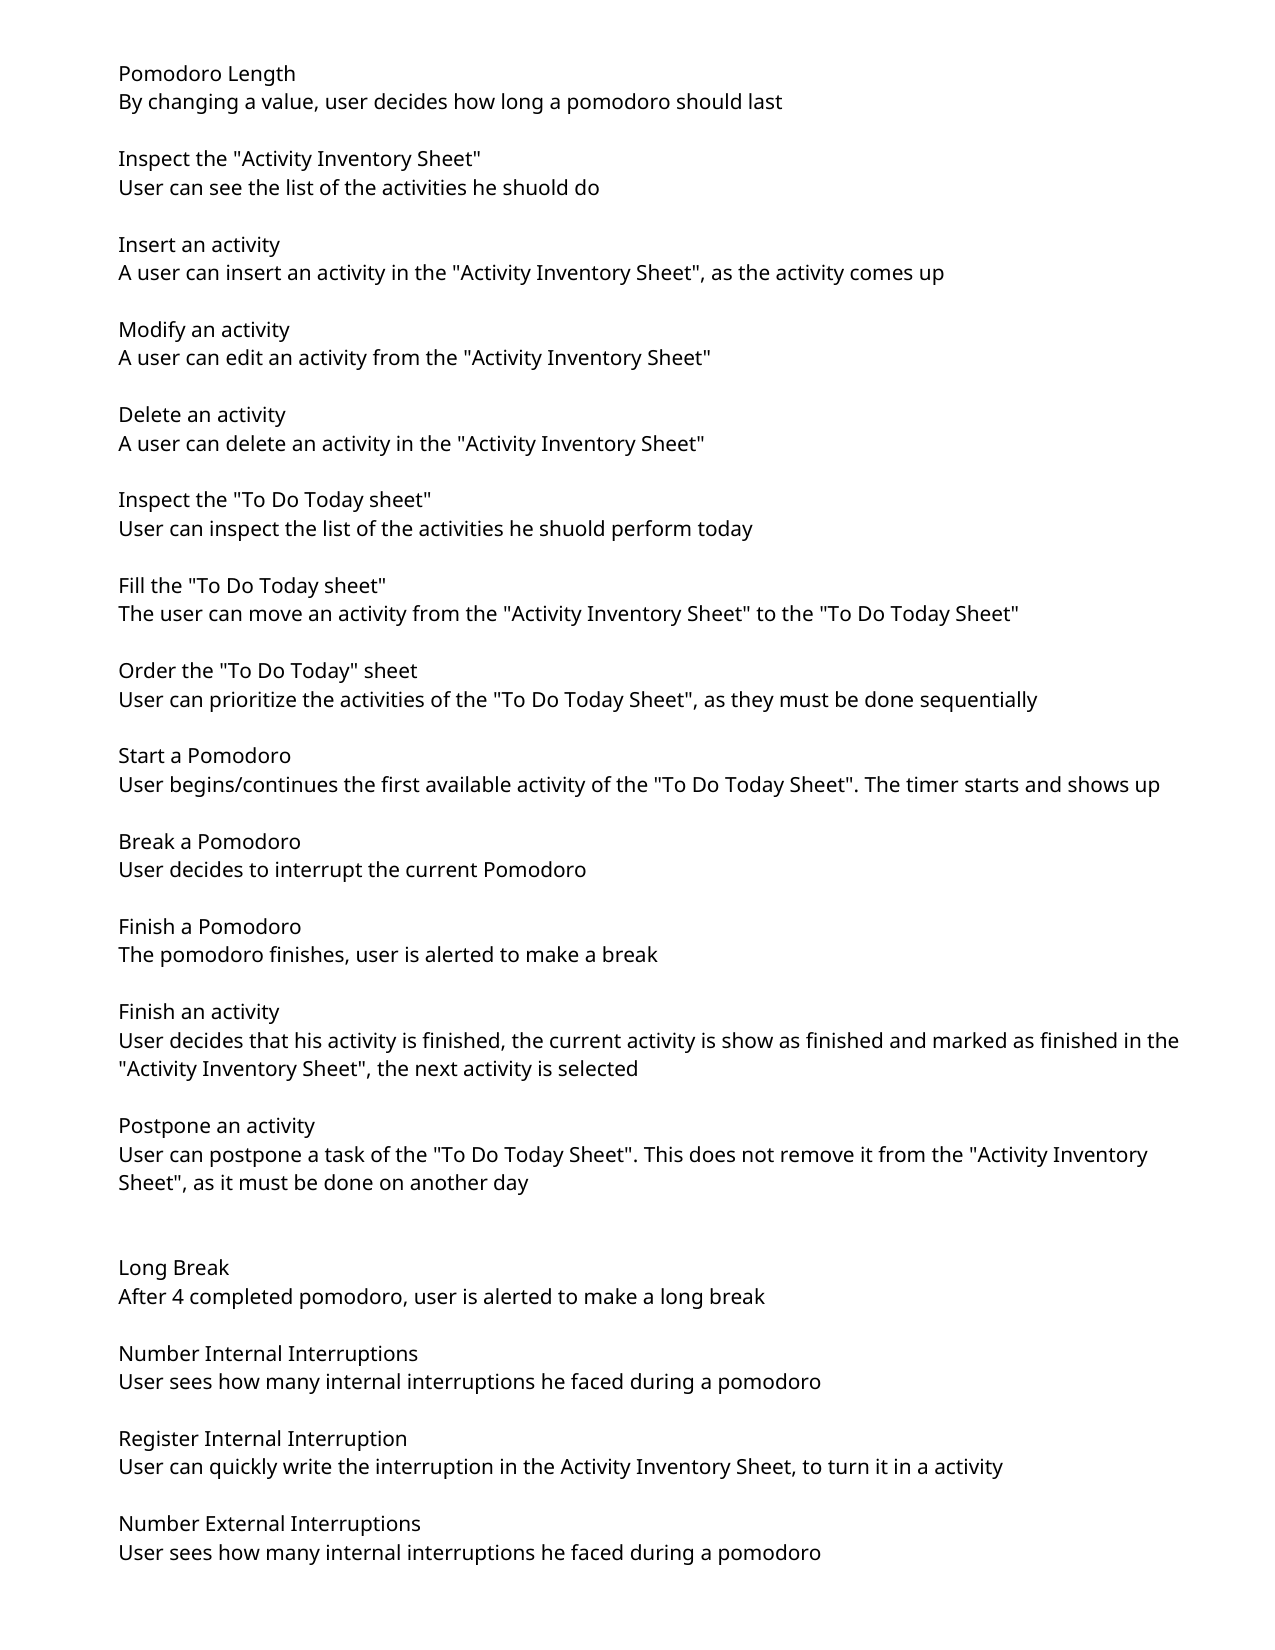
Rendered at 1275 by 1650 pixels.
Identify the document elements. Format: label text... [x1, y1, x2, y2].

text Pomodoro Length By changing a value, user decides how long a pomodoro should last Inspect the "Activity Inventory Sheet" User can see the list of the activities he shuold do Insert an activity A user can insert an activity in the "Activity Inventory Sheet", as the activity comes up Modify an activity A user can edit an activity from the "Activity Inventory Sheet" Delete an activity A user can delete an activity in the "Activity Inventory Sheet" Inspect the "To Do Today sheet" User can inspect the list of the activities he shuold perform today Fill the "To Do Today sheet" The user can move an activity from the "Activity Inventory Sheet" to the "To Do Today Sheet" Order the "To Do Today" sheet User can prioritize the activities of the "To Do Today Sheet", as they must be done sequentially Start a Pomodoro User begins/continues the first available activity of the "To Do Today Sheet". The timer starts and shows up Break a Pomodoro User decides to interrupt the current Pomodoro Finish a Pomodoro The pomodoro finishes, user is alerted to make a break Finish an activity User decides that his activity is finished, the current activity is show as finished and marked as finished in the "Activity Inventory Sheet", the next activity is selected Postpone an activity User can postpone a task of the "To Do Today Sheet". This does not remove it from the "Activity Inventory Sheet", as it must be done on another day Long Break After 4 completed pomodoro, user is alerted to make a long break Number Internal Interruptions User sees how many internal interruptions he faced during a pomodoro Register Internal Interruption User can quickly write the interruption in the Activity Inventory Sheet, to turn it in a activity Number External Interruptions User sees how many internal interruptions he faced during a pomodoro [118, 59, 1216, 1566]
